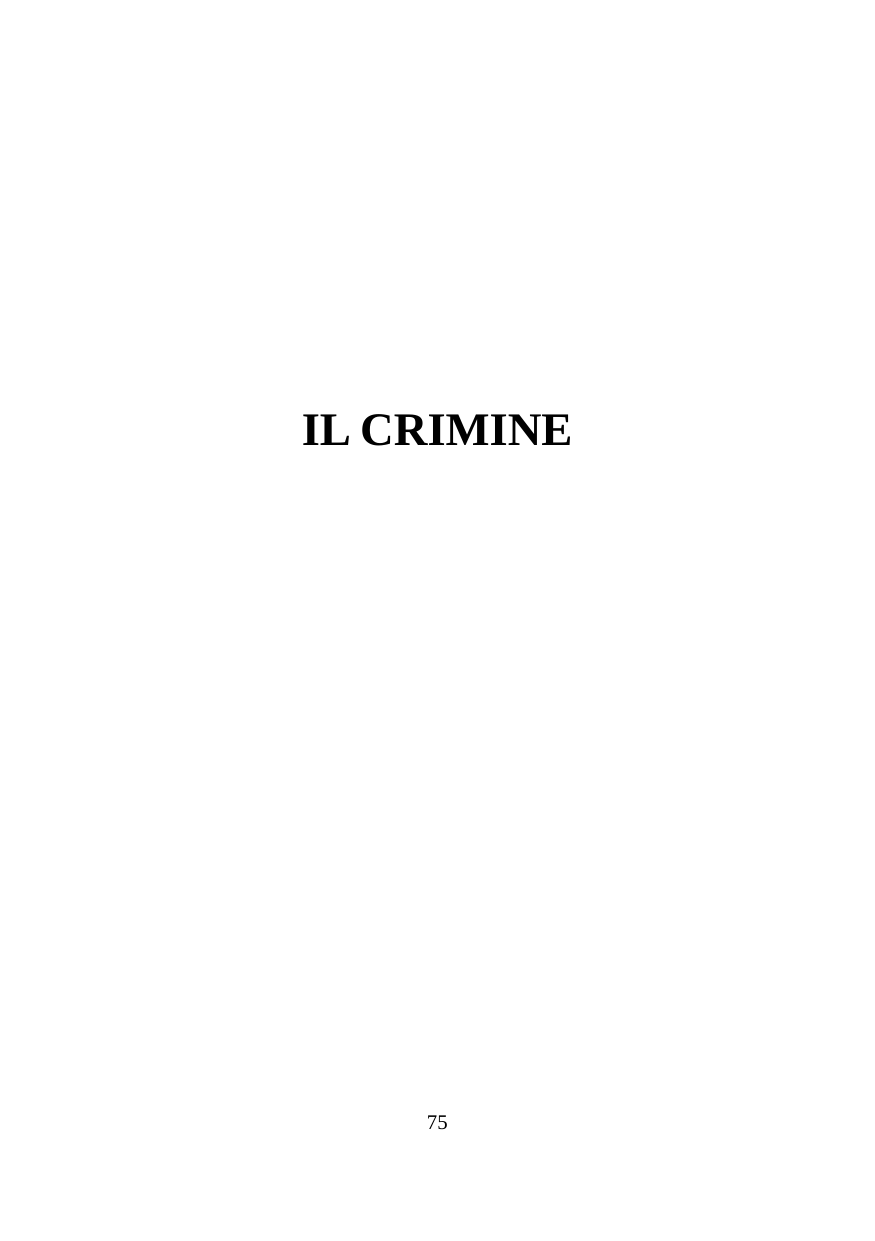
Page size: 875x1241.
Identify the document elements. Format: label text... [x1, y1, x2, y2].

subtitle IL CRIMINE [106, 402, 768, 455]
